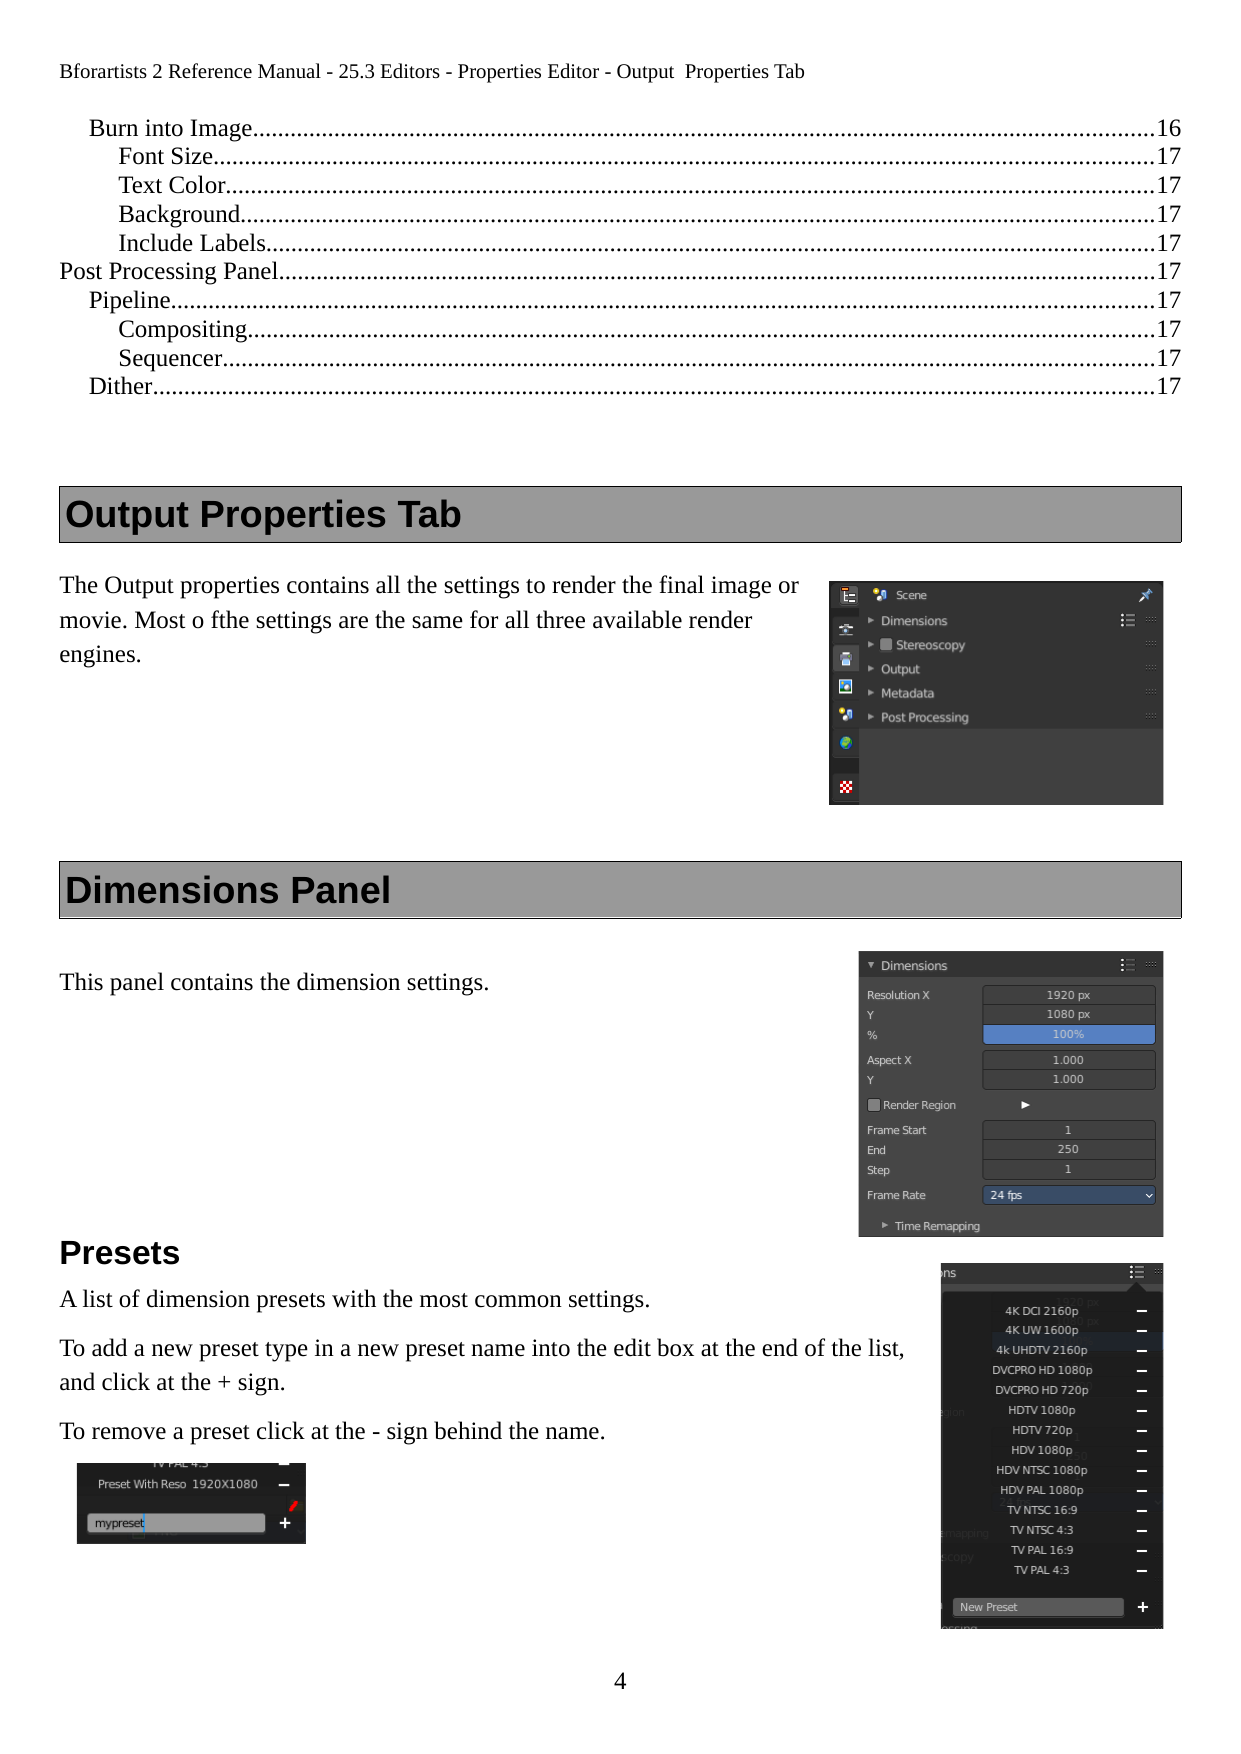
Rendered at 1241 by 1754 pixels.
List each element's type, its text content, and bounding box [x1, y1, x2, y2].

text This panel contains the dimension settings. [59, 967, 858, 995]
text Sequencer 17 [118, 343, 1181, 371]
subtitle Presets [59, 1233, 1181, 1271]
picture [829, 581, 1164, 805]
text To remove a preset click at the - sign behind the name. [59, 1416, 940, 1445]
text The Output properties contains all the settings to render the final image or movie. Most o fthe settings are the same for all three available render engines. [59, 570, 1181, 668]
text A list of dimension presets with the most common settings. [59, 1284, 940, 1313]
text Background 17 [118, 199, 1181, 228]
text To add a new preset type in a new preset name into the edit box at the end of the list, and click at the + sign. [59, 1333, 940, 1396]
text Include Labels 17 [118, 228, 1181, 256]
picture [940, 1263, 1164, 1629]
picture [858, 951, 1164, 1237]
table_header Output Properties Tab [60, 487, 1181, 542]
text Compositing 17 [118, 314, 1181, 343]
text Font Size 17 [118, 141, 1181, 170]
text Pipeline 17 [88, 285, 1181, 314]
text Text Color 17 [118, 170, 1181, 199]
picture [76, 1463, 306, 1544]
text Burn into Image 16 [88, 113, 1181, 141]
text Post Processing Panel 17 [59, 256, 1181, 285]
text Dither 17 [88, 371, 1181, 400]
table_header Dimensions Panel [60, 862, 1181, 917]
